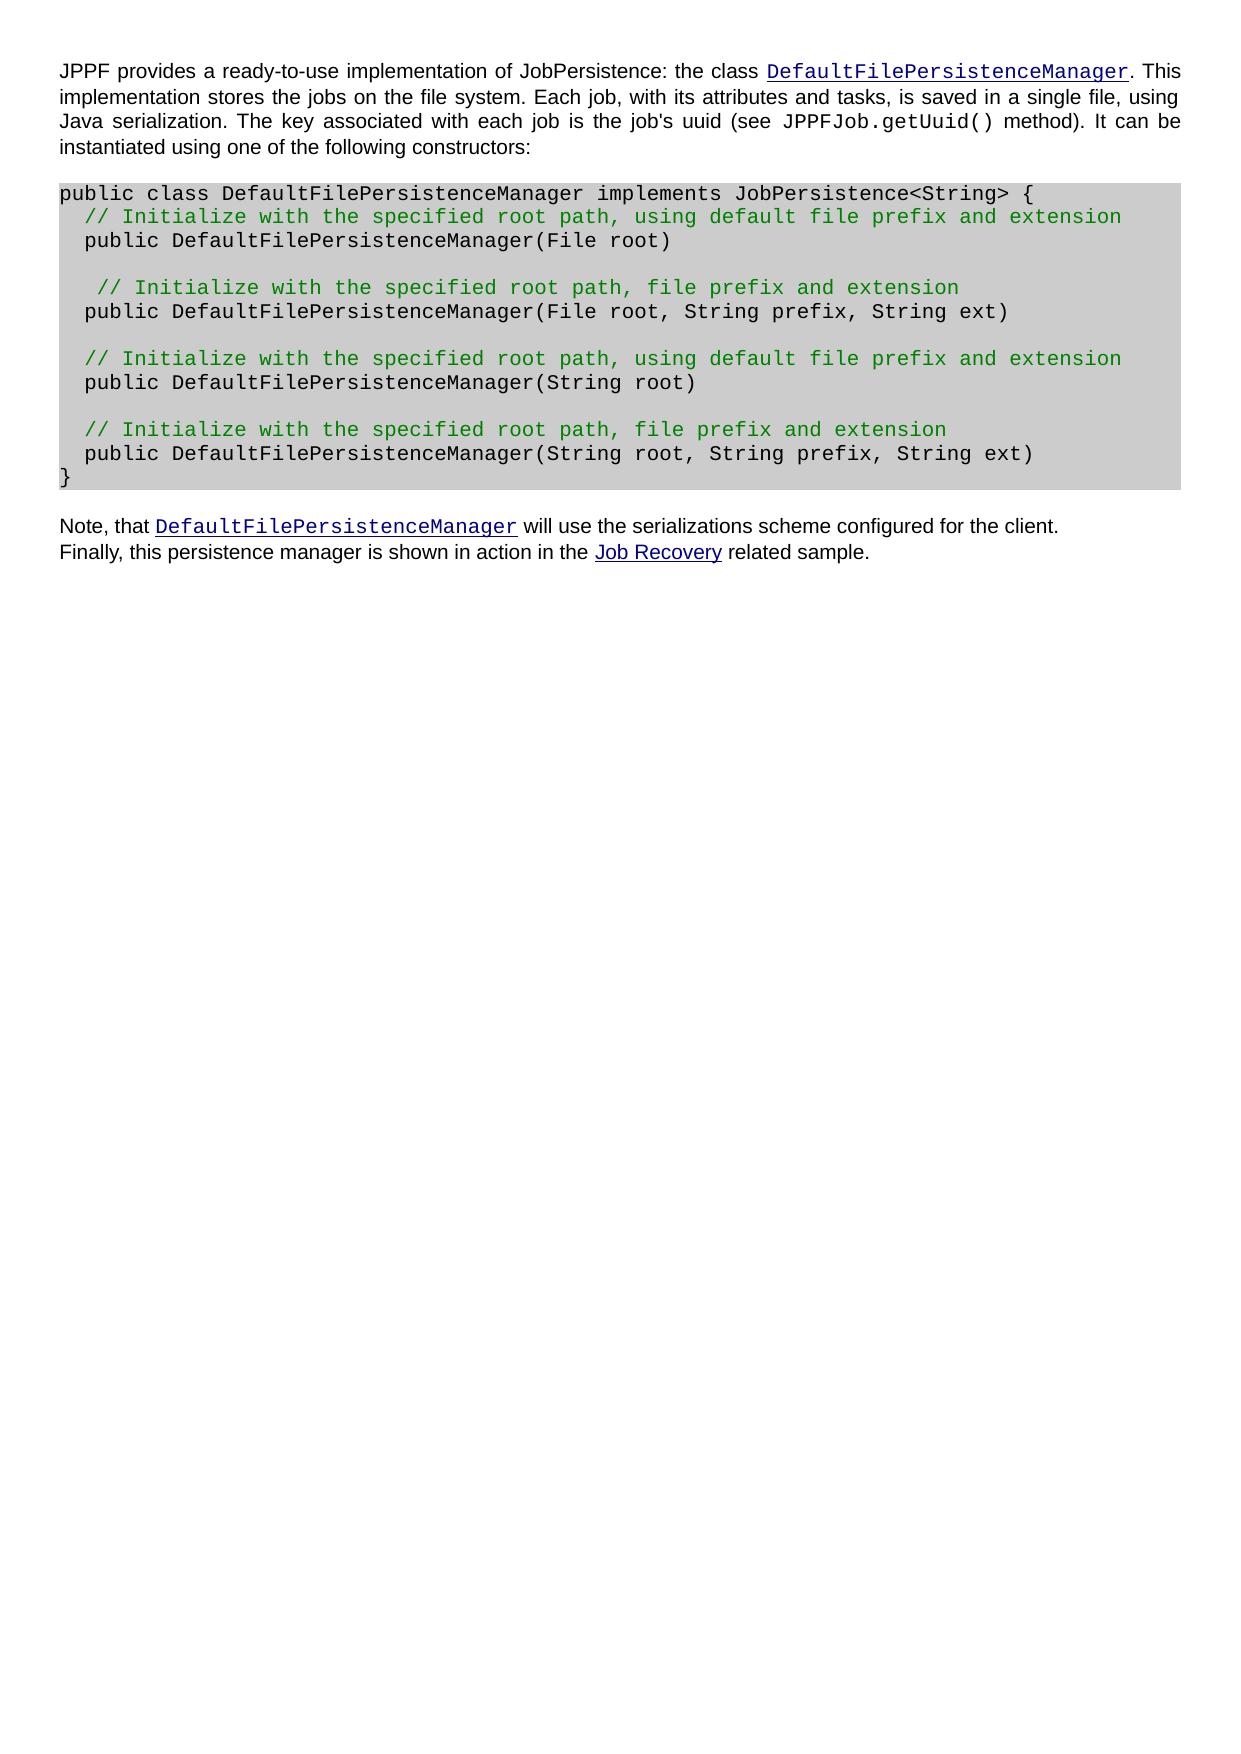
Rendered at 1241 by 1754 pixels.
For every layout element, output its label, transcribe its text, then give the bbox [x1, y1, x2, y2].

text // Initialize with the specified root path, file prefix and extension [59, 419, 1181, 443]
text public DefaultFilePersistenceManager(File root) [59, 230, 1181, 253]
text public DefaultFilePersistenceManager(File root, String prefix, String ext) [59, 301, 1181, 324]
text // Initialize with the specified root path, using default file prefix and extension [59, 348, 1181, 372]
text } [59, 466, 1181, 490]
text public DefaultFilePersistenceManager(String root, String prefix, String ext) [59, 443, 1181, 466]
text // Initialize with the specified root path, file prefix and extension [59, 277, 1181, 301]
text Note, that DefaultFilePersistenceManager will use the serializations scheme configured for the client. [59, 514, 1181, 540]
text public DefaultFilePersistenceManager(String root) [59, 372, 1181, 395]
text // Initialize with the specified root path, using default file prefix and extension [59, 206, 1181, 230]
text public class DefaultFilePersistenceManager implements JobPersistence<String> { [59, 183, 1181, 206]
text Finally, this persistence manager is shown in action in the Job Recovery related sample. [59, 540, 1181, 564]
text JPPF provides a ready-to-use implementation of JobPersistence: the class DefaultFilePersistenceManager. This implementation stores the jobs on the file system. Each job, with its attributes and tasks, is saved in a single file, using Java serialization. The key associated with each job is the job's uuid (see JPPFJob.getUuid() method). It can be instantiated using one of the following constructors: [59, 59, 1181, 159]
